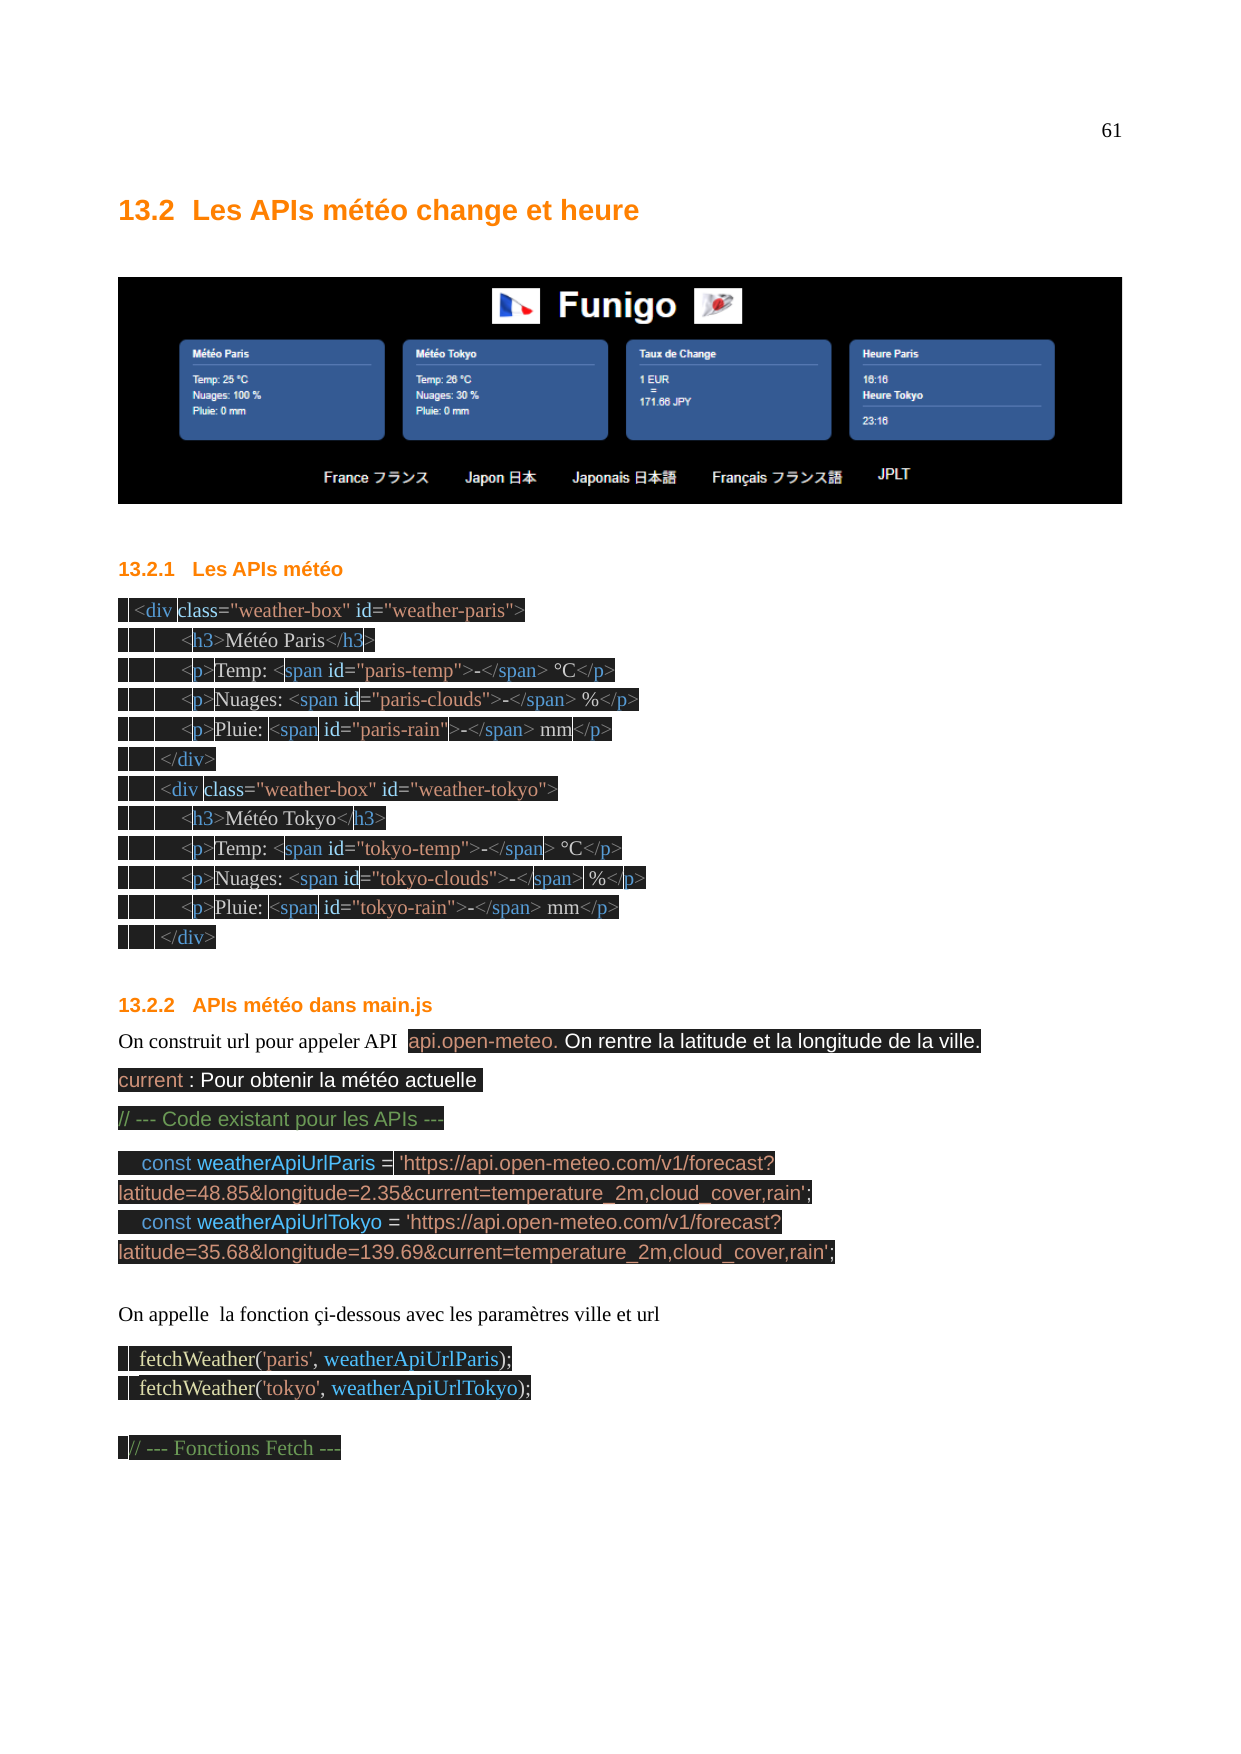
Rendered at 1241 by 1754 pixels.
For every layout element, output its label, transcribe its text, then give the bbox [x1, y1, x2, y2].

text </div> [118, 741, 1122, 771]
text const weatherApiUrlParis = 'https://api.open-meteo.com/v1/forecast?latitude=48.85&longitude=2.35&current=temperature_2m,cloud_cover,rain'; [118, 1145, 1122, 1204]
text On appelle la fonction çi-dessous avec les paramètres ville et url [118, 1302, 1122, 1326]
text current : Pour obtenir la météo actuelle [118, 1068, 1122, 1092]
picture [118, 277, 1123, 504]
text <div class="weather-box" id="weather-paris"> [118, 593, 1122, 622]
text fetchWeather('tokyo', weatherApiUrlTokyo); [118, 1371, 1122, 1400]
text <p>Pluie: <span id="tokyo-rain">-</span> mm</p> [118, 889, 1122, 919]
text fetchWeather('paris', weatherApiUrlParis); [118, 1341, 1122, 1371]
subtitle Les APIs météo [118, 557, 1122, 580]
text <h3>Météo Tokyo</h3> [118, 801, 1122, 830]
text // --- Code existant pour les APIs --- [118, 1106, 1122, 1130]
text <p>Pluie: <span id="paris-rain">-</span> mm</p> [118, 711, 1122, 741]
text <p>Temp: <span id="paris-temp">-</span> °C</p> [118, 652, 1122, 682]
text <p>Temp: <span id="tokyo-temp">-</span> °C</p> [118, 830, 1122, 860]
subtitle Les APIs météo change et heure [118, 192, 1122, 226]
text <p>Nuages: <span id="paris-clouds">-</span> %</p> [118, 682, 1122, 711]
text const weatherApiUrlTokyo = 'https://api.open-meteo.com/v1/forecast?latitude=35.68&longitude=139.69&current=temperature_2m,cloud_cover,rain'; [118, 1204, 1122, 1264]
text // --- Fonctions Fetch --- [118, 1430, 1122, 1460]
text <p>Nuages: <span id="tokyo-clouds">-</span> %</p> [118, 860, 1122, 889]
text <div class="weather-box" id="weather-tokyo"> [118, 771, 1122, 801]
subtitle APIs météo dans main.js [118, 993, 1122, 1017]
text <h3>Météo Paris</h3> [118, 622, 1122, 652]
text </div> [118, 919, 1122, 949]
text On construit url pour appeler API api.open-meteo. On rentre la latitude et la longitude de la ville. [118, 1029, 1122, 1053]
